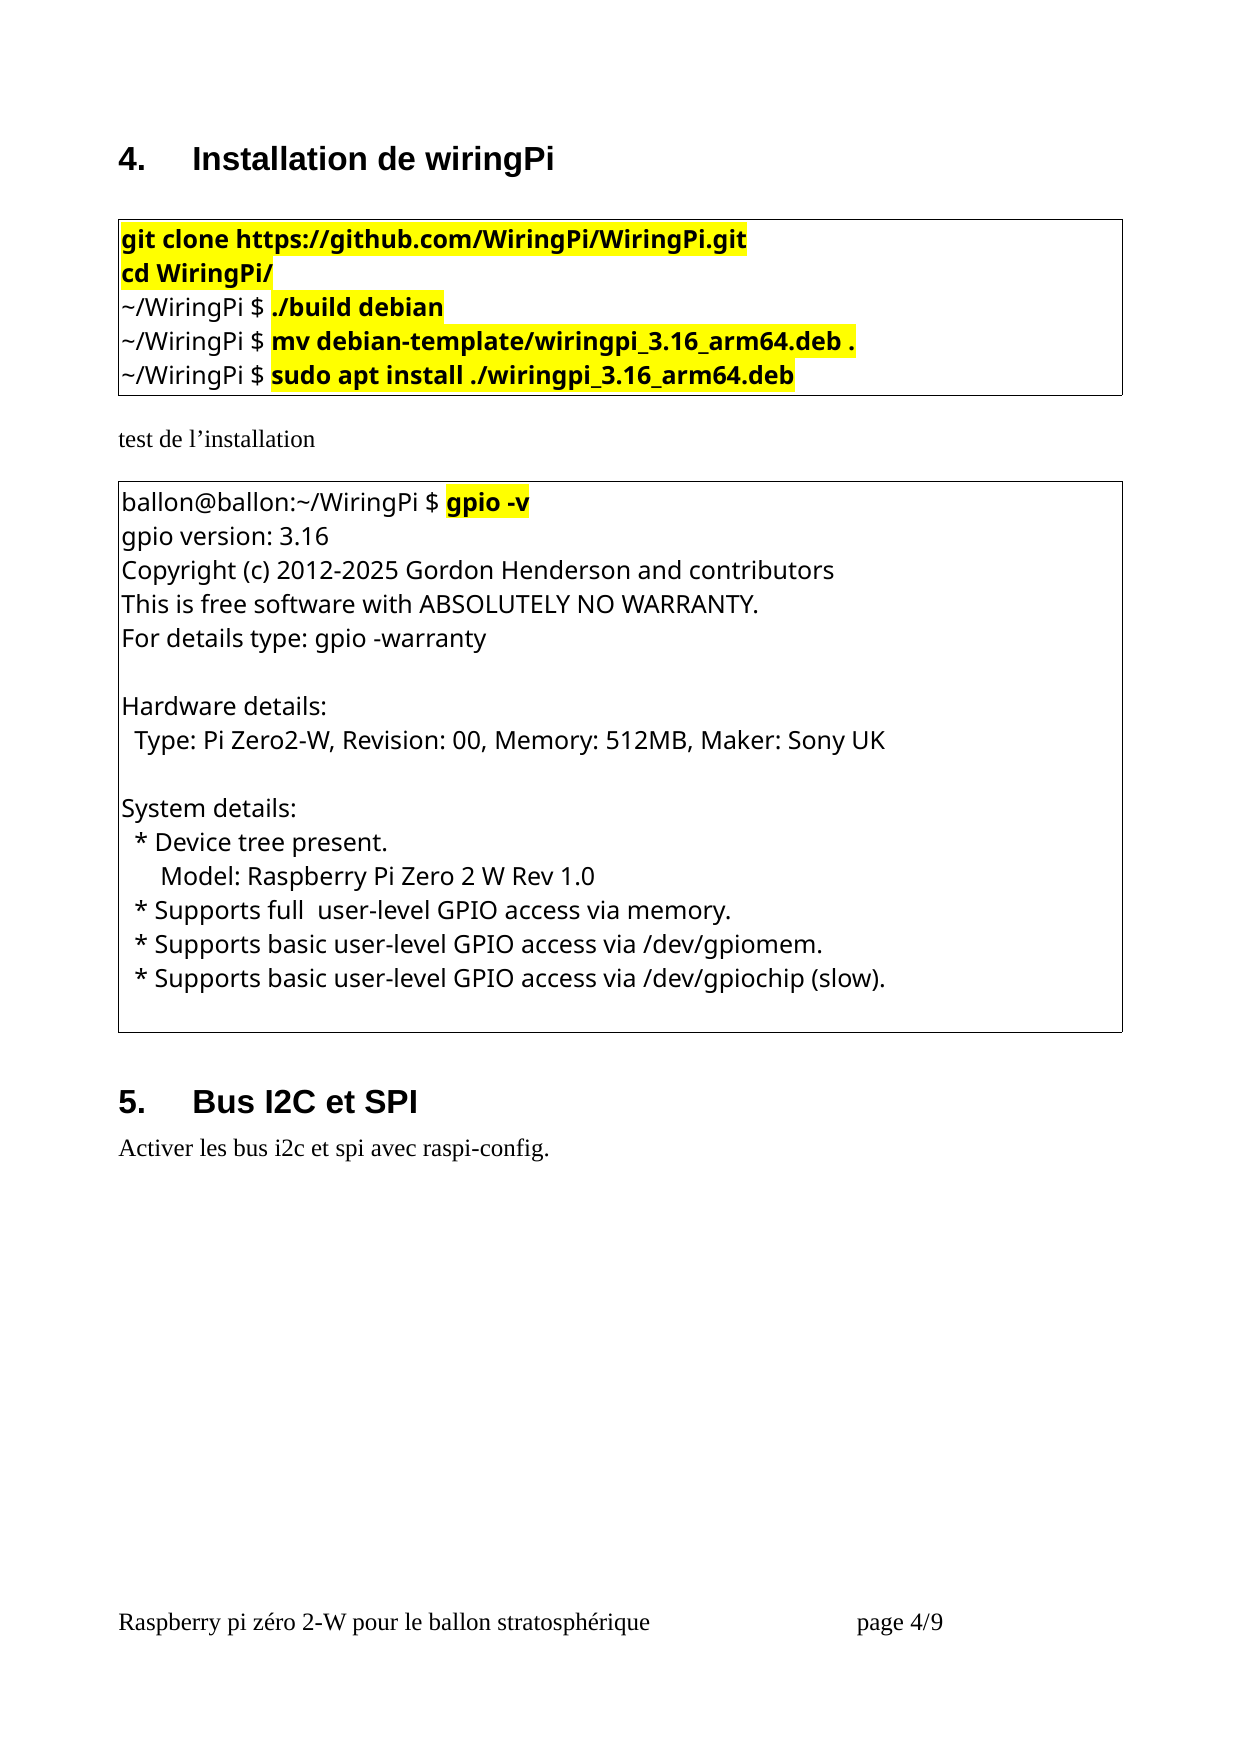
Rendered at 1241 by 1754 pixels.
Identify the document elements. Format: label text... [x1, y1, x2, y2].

text For details type: gpio -warranty [119, 617, 1122, 654]
subtitle Bus I2C et SPI [118, 1082, 1122, 1120]
text ballon@ballon:~/WiringPi $ gpio -v [119, 482, 1122, 515]
text Copyright (c) 2012-2025 Gordon Henderson and contributors [119, 549, 1122, 583]
text * Device tree present. [119, 822, 1122, 856]
text Type: Pi Zero2-W, Revision: 00, Memory: 512MB, Maker: Sony UK [119, 720, 1122, 757]
text * Supports basic user-level GPIO access via /dev/gpiochip (slow). [119, 958, 1122, 995]
text * Supports basic user-level GPIO access via /dev/gpiomem. [119, 924, 1122, 958]
text System details: [119, 788, 1122, 822]
text test de l’installation [118, 424, 1122, 452]
text Model: Raspberry Pi Zero 2 W Rev 1.0 [119, 856, 1122, 890]
text This is free software with ABSOLUTELY NO WARRANTY. [119, 583, 1122, 617]
text Hardware details: [119, 686, 1122, 720]
text git clone https://github.com/WiringPi/WiringPi.git cd WiringPi/ ~/WiringPi $ ./build debian ~/WiringPi $ mv debian-template/wiringpi_3.16_arm64.deb . ~/WiringPi $ sudo apt install ./wiringpi_3.16_arm64.deb [119, 220, 1122, 395]
text Activer les bus i2c et spi avec raspi-config. [118, 1133, 1122, 1162]
text gpio version: 3.16 [119, 515, 1122, 549]
text * Supports full user-level GPIO access via memory. [119, 890, 1122, 924]
subtitle Installation de wiringPi [118, 139, 1122, 177]
